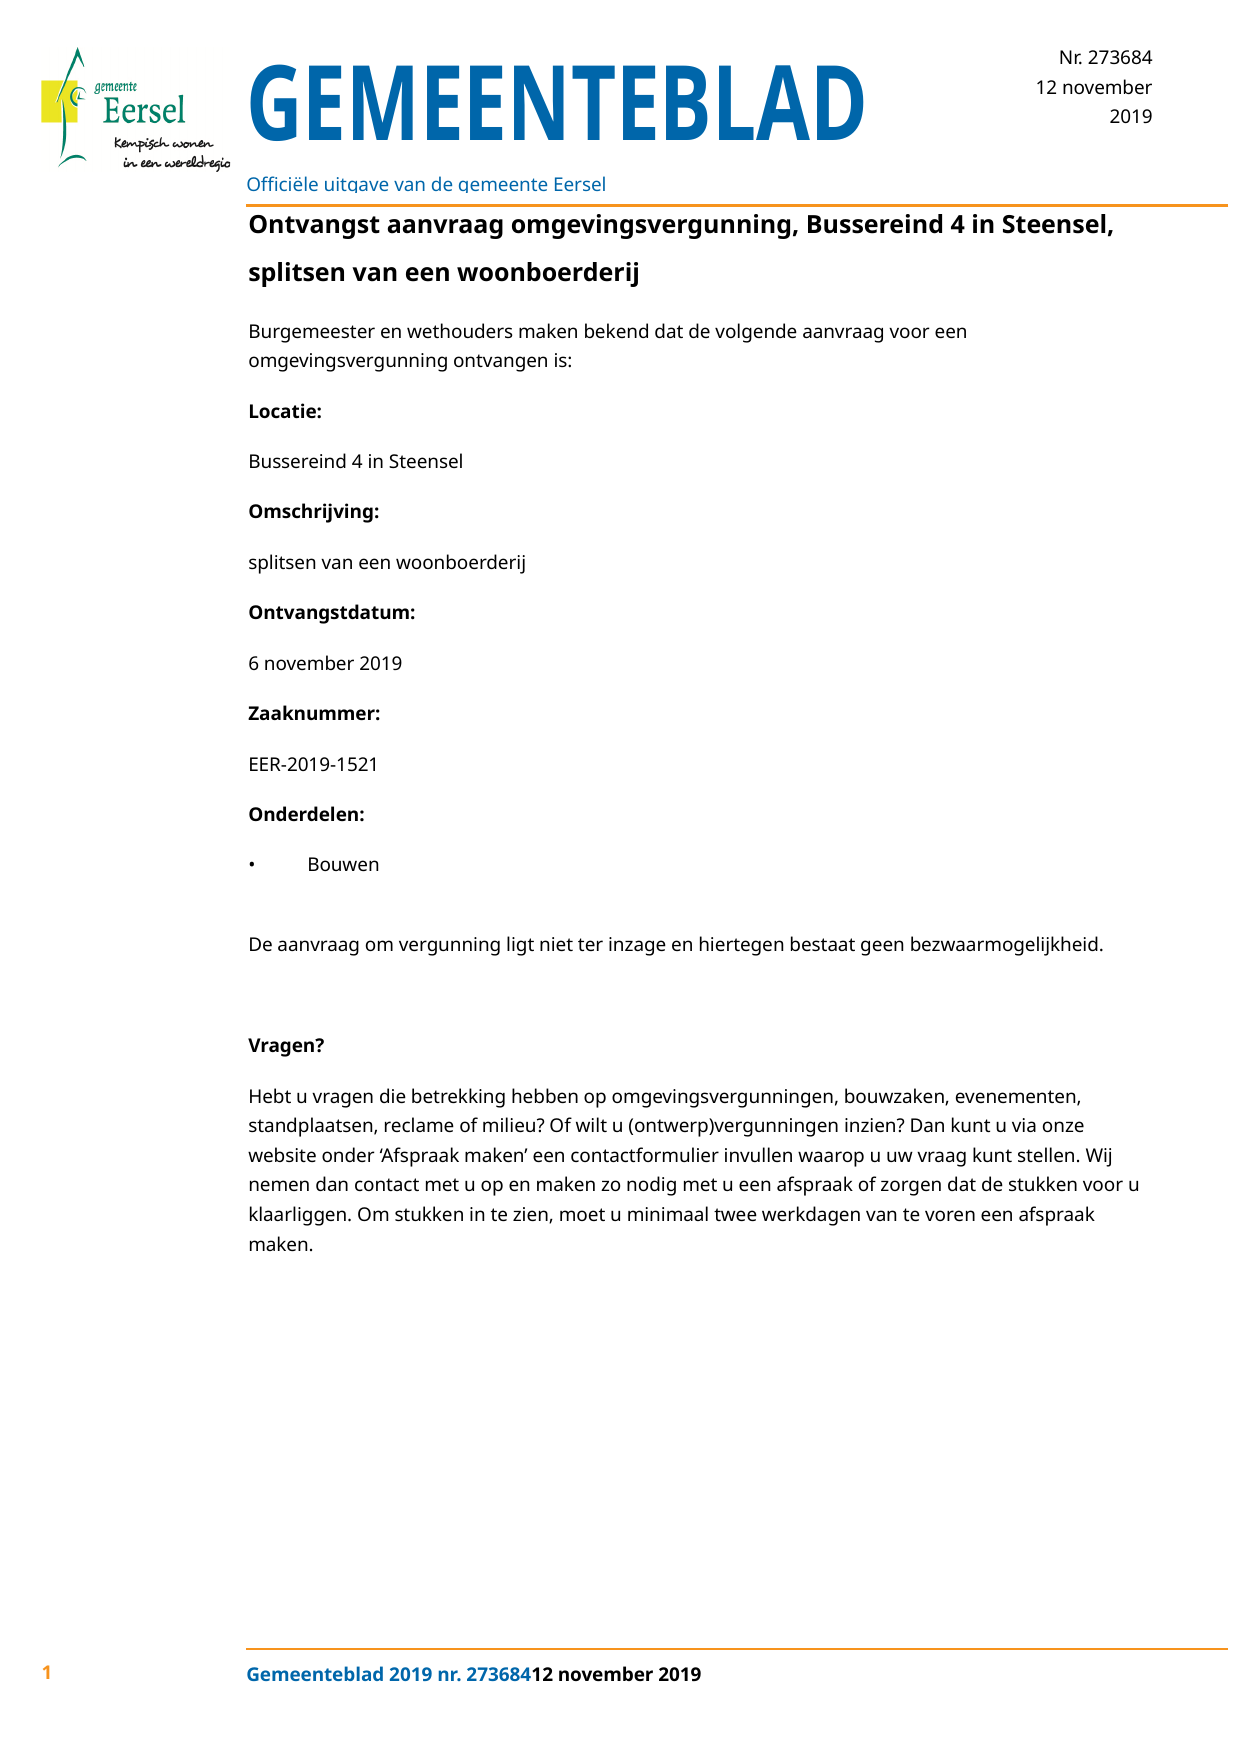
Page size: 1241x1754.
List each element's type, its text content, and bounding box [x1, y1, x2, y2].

text Vragen? [248, 1032, 1152, 1058]
text Omschrijving: [248, 499, 1152, 524]
text EER-2019-1521 [248, 751, 1152, 777]
text 6 november 2019 [248, 650, 1152, 676]
picture [41, 47, 231, 172]
text Zaaknummer: [248, 700, 1152, 726]
text Onderdelen: [248, 801, 1152, 827]
text Ontvangstdatum: [248, 599, 1152, 625]
list Bouwen [248, 852, 1152, 877]
text De aanvraag om vergunning ligt niet ter inzage en hiertegen bestaat geen bezwaarmogelijkheid. [248, 932, 1152, 957]
text splitsen van een woonboerderij [248, 549, 1152, 575]
text Locatie: [248, 398, 1152, 424]
text Burgemeester en wethouders maken bekend dat de volgende aanvraag voor een omgevingsvergunning ontvangen is: [248, 318, 1152, 373]
text Bussereind 4 in Steensel [248, 448, 1152, 474]
text Hebt u vragen die betrekking hebben op omgevingsvergunningen, bouwzaken, evenementen, standplaatsen, reclame of milieu? Of wilt u (ontwerp)vergunningen inzien? Dan kunt u via onze website onder ‘Afspraak maken’ een contactformulier invullen waarop u uw vraag kunt stellen. Wij nemen dan contact met u op en maken zo nodig met u een afspraak of zorgen dat de stukken voor u klaarliggen. Om stukken in te zien, moet u minimaal twee werkdagen van te voren een afspraak maken. [248, 1083, 1152, 1257]
text Ontvangst aanvraag omgevingsvergunning, Bussereind 4 in Steensel, splitsen van een woonboerderij [248, 207, 1152, 288]
